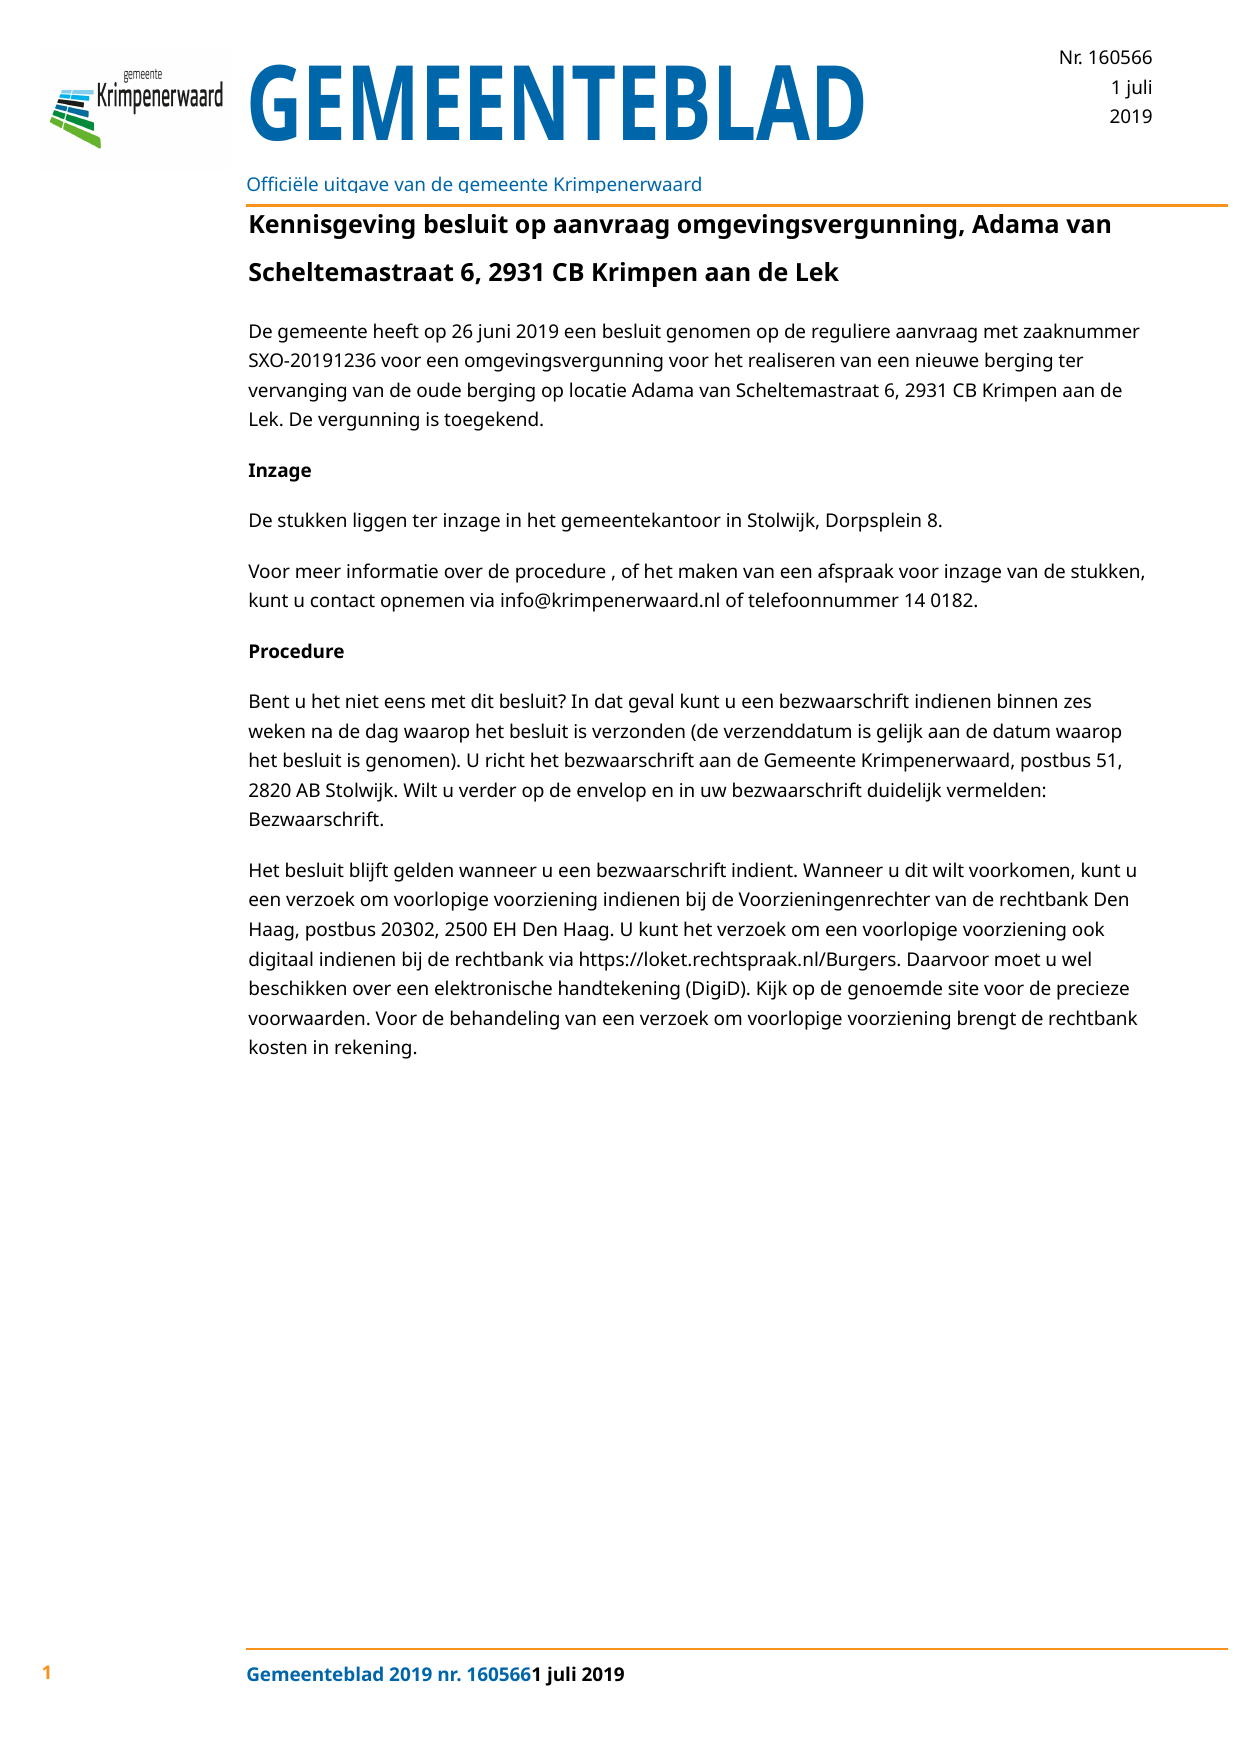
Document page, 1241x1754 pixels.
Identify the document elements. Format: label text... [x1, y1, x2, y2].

text Kennisgeving besluit op aanvraag omgevingsvergunning, Adama van Scheltemastraat 6, 2931 CB Krimpen aan de Lek [248, 207, 1152, 288]
text Inzage [248, 457, 1152, 483]
text Het besluit blijft gelden wanneer u een bezwaarschrift indient. Wanneer u dit wilt voorkomen, kunt u een verzoek om voorlopige voorziening indienen bij de Voorzieningenrechter van de rechtbank Den Haag, postbus 20302, 2500 EH Den Haag. U kunt het verzoek om een voorlopige voorziening ook digitaal indienen bij de rechtbank via https://loket.rechtspraak.nl/Burgers. Daarvoor moet u wel beschikken over een elektronische handtekening (DigiD). Kijk op de genoemde site voor de precieze voorwaarden. Voor de behandeling van een verzoek om voorlopige voorziening brengt de rechtbank kosten in rekening. [248, 857, 1152, 1060]
text Voor meer informatie over de procedure , of het maken van een afspraak voor inzage van de stukken, kunt u contact opnemen via info@krimpenerwaard.nl of telefoonnummer 14 0182. [248, 558, 1152, 613]
picture [41, 47, 231, 172]
text De gemeente heeft op 26 juni 2019 een besluit genomen op de reguliere aanvraag met zaaknummer SXO-20191236 voor een omgevingsvergunning voor het realiseren van een nieuwe berging ter vervanging van de oude berging op locatie Adama van Scheltemastraat 6, 2931 CB Krimpen aan de Lek. De vergunning is toegekend. [248, 318, 1152, 432]
text De stukken liggen ter inzage in het gemeentekantoor in Stolwijk, Dorpsplein 8. [248, 507, 1152, 533]
text Procedure [248, 638, 1152, 664]
text Bent u het niet eens met dit besluit? In dat geval kunt u een bezwaarschrift indienen binnen zes weken na de dag waarop het besluit is verzonden (de verzenddatum is gelijk aan de datum waarop het besluit is genomen). U richt het bezwaarschrift aan de Gemeente Krimpenerwaard, postbus 51, 2820 AB Stolwijk. Wilt u verder op de envelop en in uw bezwaarschrift duidelijk vermelden: Bezwaarschrift. [248, 688, 1152, 832]
